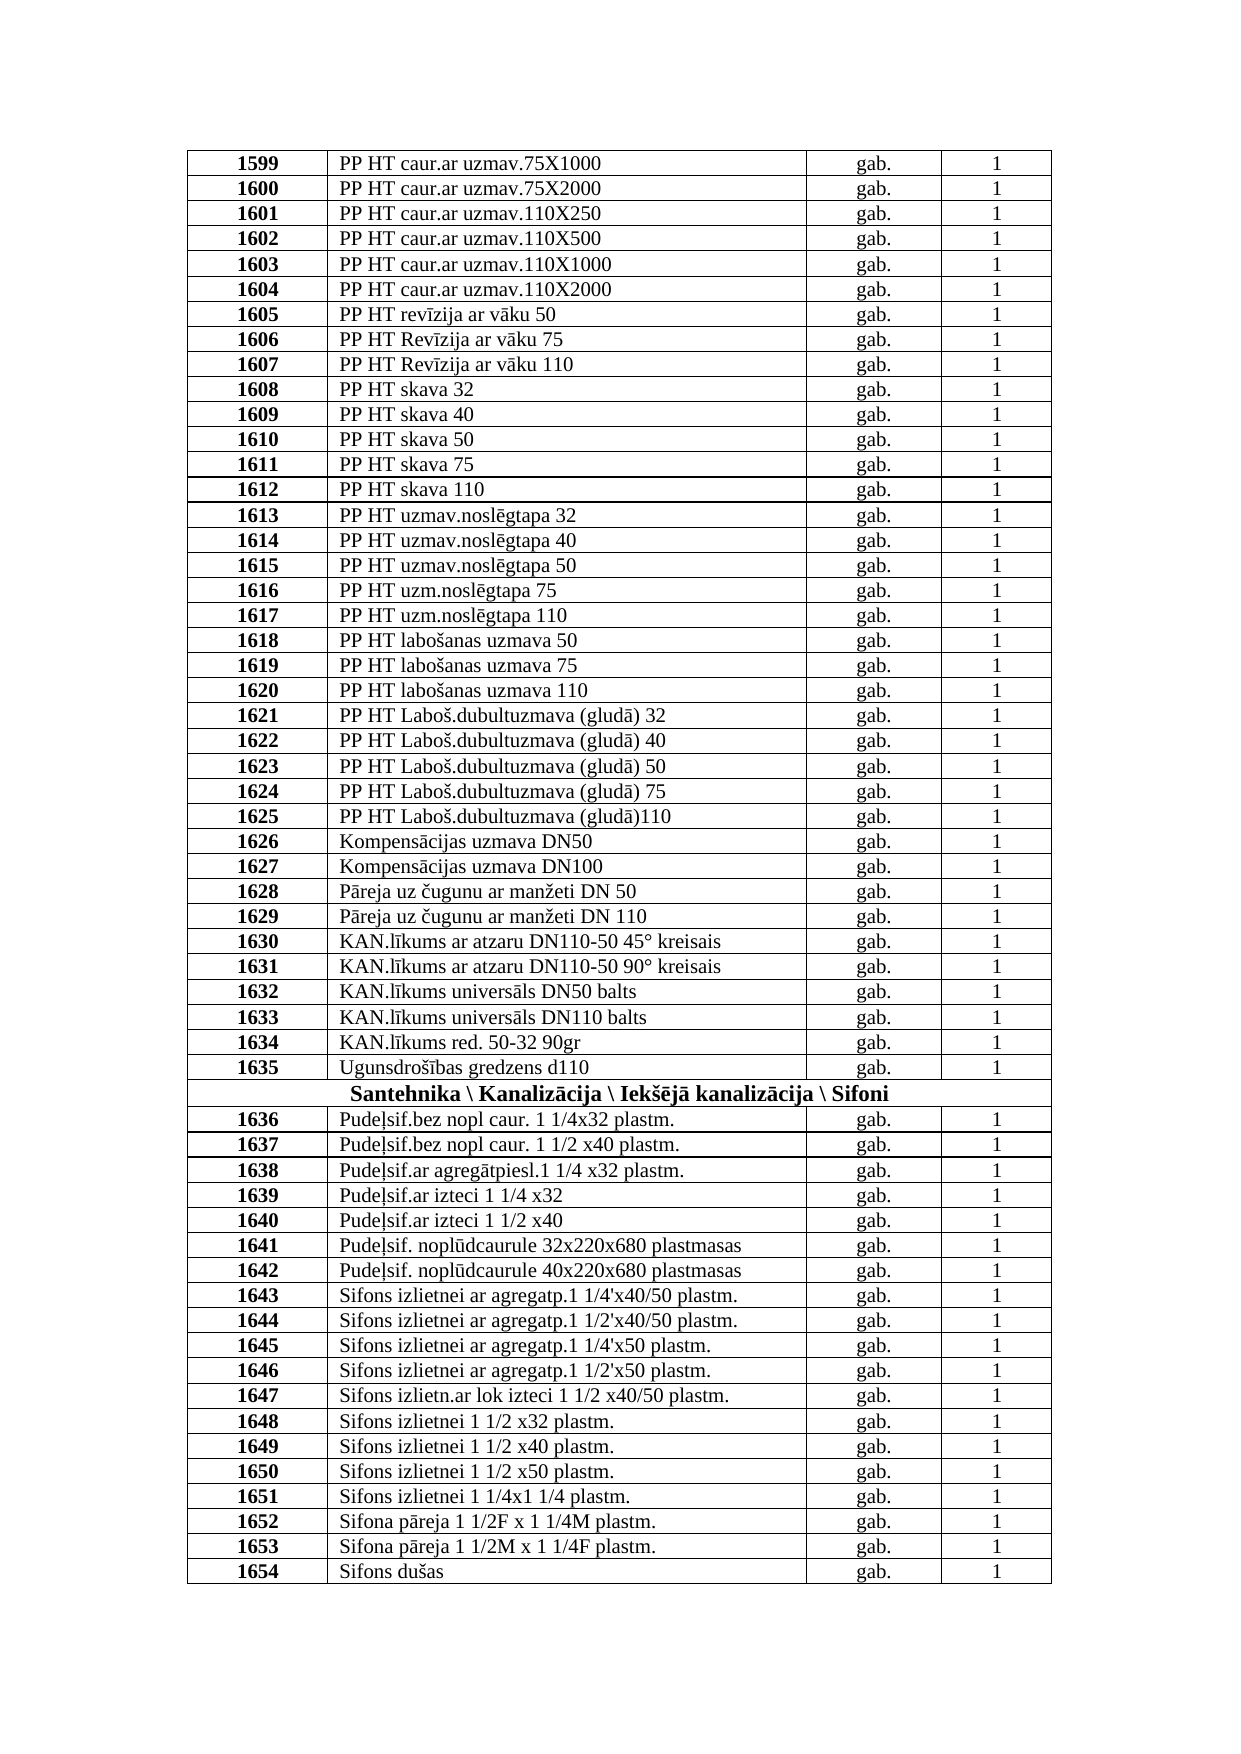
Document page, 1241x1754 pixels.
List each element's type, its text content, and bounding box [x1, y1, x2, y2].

table_cell gab. [807, 402, 941, 426]
table_cell gab. [807, 201, 941, 225]
table_cell PP HT uzmav.noslēgtapa 40 [328, 528, 806, 552]
table_cell Sifons dušas [328, 1559, 806, 1583]
table_cell 1 [942, 176, 1051, 200]
table_cell 1635 [188, 1055, 327, 1079]
table_cell Sifons izlietn.ar lok izteci 1 1/2 x40/50 plastm. [328, 1384, 806, 1407]
table_cell gab. [807, 1030, 941, 1054]
table_cell 1609 [188, 402, 327, 426]
table_cell 1607 [188, 352, 327, 376]
table_cell Pāreja uz čugunu ar manžeti DN 110 [328, 904, 806, 928]
table_cell PP HT uzmav.noslēgtapa 32 [328, 503, 806, 527]
table_cell 1 [942, 452, 1051, 476]
table_cell 1639 [188, 1183, 327, 1207]
table_cell gab. [807, 352, 941, 376]
table_cell 1 [942, 1459, 1051, 1483]
table_cell PP HT skava 40 [328, 402, 806, 426]
table_cell gab. [807, 327, 941, 351]
table_cell 1642 [188, 1258, 327, 1282]
table_cell Sifons izlietnei ar agregatp.1 1/2'x50 plastm. [328, 1358, 806, 1382]
table_cell 1 [942, 1133, 1051, 1156]
table_cell 1 [942, 427, 1051, 451]
table_cell 1637 [188, 1133, 327, 1156]
table_cell gab. [807, 1333, 941, 1357]
table_cell Sifons izlietnei 1 1/4x1 1/4 plastm. [328, 1484, 806, 1508]
table_cell gab. [807, 1308, 941, 1332]
table_cell 1640 [188, 1208, 327, 1232]
table_cell 1 [942, 1208, 1051, 1232]
table_cell gab. [807, 1509, 941, 1533]
table_cell 1 [942, 1509, 1051, 1533]
table_cell PP HT caur.ar uzmav.110X2000 [328, 277, 806, 301]
table_cell Kompensācijas uzmava DN100 [328, 854, 806, 878]
table_cell 1624 [188, 779, 327, 803]
table_cell Ugunsdrošības gredzens d110 [328, 1055, 806, 1079]
table_cell Pudeļsif.ar izteci 1 1/4 x32 [328, 1183, 806, 1207]
table_cell 1 [942, 678, 1051, 702]
table_cell gab. [807, 1358, 941, 1382]
table_cell gab. [807, 1005, 941, 1029]
table_cell gab. [807, 578, 941, 602]
table_cell gab. [807, 954, 941, 978]
table_cell 1 [942, 904, 1051, 928]
table_cell 1 [942, 804, 1051, 828]
table_cell gab. [807, 804, 941, 828]
table_cell 1643 [188, 1283, 327, 1307]
table_cell KAN.līkums ar atzaru DN110-50 90° kreisais [328, 954, 806, 978]
table_cell 1646 [188, 1358, 327, 1382]
table_cell 1 [942, 754, 1051, 778]
table_cell gab. [807, 226, 941, 250]
table_cell gab. [807, 377, 941, 401]
table_cell 1651 [188, 1484, 327, 1508]
table_cell 1634 [188, 1030, 327, 1054]
table_cell 1 [942, 603, 1051, 627]
table_cell gab. [807, 1258, 941, 1282]
table_cell PP HT skava 110 [328, 478, 806, 501]
table_cell PP HT Revīzija ar vāku 110 [328, 352, 806, 376]
table_cell 1 [942, 1308, 1051, 1332]
table_cell 1628 [188, 879, 327, 903]
table_cell gab. [807, 729, 941, 752]
table_cell 1621 [188, 703, 327, 727]
table_cell PP HT Laboš.dubultuzmava (gludā) 32 [328, 703, 806, 727]
table_cell Kompensācijas uzmava DN50 [328, 829, 806, 853]
table_cell 1633 [188, 1005, 327, 1029]
table_cell 1 [942, 1107, 1051, 1131]
table_cell Sifons izlietnei 1 1/2 x32 plastm. [328, 1409, 806, 1433]
table_cell 1 [942, 829, 1051, 853]
table_cell 1641 [188, 1233, 327, 1257]
table_cell Pāreja uz čugunu ar manžeti DN 50 [328, 879, 806, 903]
table_cell Santehnika \ Kanalizācija \ Iekšējā kanalizācija \ Sifoni [188, 1080, 1051, 1106]
table_cell 1654 [188, 1559, 327, 1583]
table_cell gab. [807, 528, 941, 552]
table_cell KAN.līkums universāls DN110 balts [328, 1005, 806, 1029]
table_cell PP HT uzmav.noslēgtapa 50 [328, 553, 806, 577]
table_cell 1610 [188, 427, 327, 451]
table_cell 1650 [188, 1459, 327, 1483]
table_cell Pudeļsif.bez nopl caur. 1 1/4x32 plastm. [328, 1107, 806, 1131]
table_cell Sifons izlietnei 1 1/2 x40 plastm. [328, 1434, 806, 1458]
table_cell gab. [807, 628, 941, 652]
table_cell 1631 [188, 954, 327, 978]
table_cell 1617 [188, 603, 327, 627]
table_cell gab. [807, 1283, 941, 1307]
table_cell Sifons izlietnei 1 1/2 x50 plastm. [328, 1459, 806, 1483]
table_cell Sifona pāreja 1 1/2M x 1 1/4F plastm. [328, 1534, 806, 1558]
table_cell PP HT skava 75 [328, 452, 806, 476]
table_cell 1625 [188, 804, 327, 828]
table_cell 1 [942, 854, 1051, 878]
table_cell 1 [942, 1183, 1051, 1207]
table_cell 1 [942, 352, 1051, 376]
table_cell 1644 [188, 1308, 327, 1332]
table_cell 1 [942, 478, 1051, 501]
table_cell 1603 [188, 251, 327, 276]
table_cell 1 [942, 528, 1051, 552]
table_cell 1626 [188, 829, 327, 853]
table_cell PP HT Laboš.dubultuzmava (gludā) 75 [328, 779, 806, 803]
table_cell 1630 [188, 929, 327, 953]
table_cell PP HT uzm.noslēgtapa 110 [328, 603, 806, 627]
table_cell 1629 [188, 904, 327, 928]
table_cell 1 [942, 1434, 1051, 1458]
table_cell PP HT skava 50 [328, 427, 806, 451]
table_cell KAN.līkums red. 50-32 90gr [328, 1030, 806, 1054]
table_cell 1 [942, 1333, 1051, 1357]
table_cell PP HT labošanas uzmava 110 [328, 678, 806, 702]
table_cell 1599 [188, 151, 327, 175]
table_cell 1 [942, 327, 1051, 351]
table_cell gab. [807, 1233, 941, 1257]
table_cell 1 [942, 277, 1051, 301]
table_cell 1622 [188, 729, 327, 752]
table_cell gab. [807, 980, 941, 1003]
table_cell 1616 [188, 578, 327, 602]
table_cell 1627 [188, 854, 327, 878]
table_cell gab. [807, 151, 941, 175]
table_cell 1 [942, 980, 1051, 1003]
table_cell gab. [807, 1133, 941, 1156]
table_cell gab. [807, 829, 941, 853]
table_cell 1 [942, 729, 1051, 752]
table_cell 1606 [188, 327, 327, 351]
table_cell 1 [942, 954, 1051, 978]
table_cell 1 [942, 653, 1051, 677]
table_cell gab. [807, 1055, 941, 1079]
table_cell gab. [807, 176, 941, 200]
table_cell 1611 [188, 452, 327, 476]
table_cell PP HT Revīzija ar vāku 75 [328, 327, 806, 351]
table_cell gab. [807, 779, 941, 803]
table_cell PP HT Laboš.dubultuzmava (gludā)110 [328, 804, 806, 828]
table_cell Pudeļsif.ar agregātpiesl.1 1/4 x32 plastm. [328, 1158, 806, 1182]
table_cell gab. [807, 1409, 941, 1433]
table_cell 1645 [188, 1333, 327, 1357]
table_cell 1652 [188, 1509, 327, 1533]
table_cell gab. [807, 929, 941, 953]
table_cell 1 [942, 628, 1051, 652]
table_cell 1632 [188, 980, 327, 1003]
table_cell Pudeļsif. noplūdcaurule 40x220x680 plastmasas [328, 1258, 806, 1282]
table_cell 1 [942, 1384, 1051, 1407]
table_cell 1649 [188, 1434, 327, 1458]
table_cell gab. [807, 427, 941, 451]
table_cell 1638 [188, 1158, 327, 1182]
table_cell 1612 [188, 478, 327, 501]
table_cell gab. [807, 703, 941, 727]
table_cell 1 [942, 1534, 1051, 1558]
table_cell gab. [807, 1559, 941, 1583]
table_cell 1 [942, 879, 1051, 903]
table_cell PP HT skava 32 [328, 377, 806, 401]
table_cell 1 [942, 1559, 1051, 1583]
table_cell 1623 [188, 754, 327, 778]
table_cell 1 [942, 1005, 1051, 1029]
table_cell 1605 [188, 302, 327, 326]
table_cell gab. [807, 553, 941, 577]
table_cell 1608 [188, 377, 327, 401]
table_cell gab. [807, 251, 941, 276]
table_cell 1 [942, 151, 1051, 175]
table_cell 1 [942, 1258, 1051, 1282]
table_cell PP HT Laboš.dubultuzmava (gludā) 40 [328, 729, 806, 752]
table_cell 1602 [188, 226, 327, 250]
table_cell gab. [807, 754, 941, 778]
table_cell 1600 [188, 176, 327, 200]
table_cell gab. [807, 478, 941, 501]
table_cell gab. [807, 904, 941, 928]
table_cell 1619 [188, 653, 327, 677]
table_cell 1 [942, 1409, 1051, 1433]
table_cell 1 [942, 1283, 1051, 1307]
table_cell PP HT labošanas uzmava 75 [328, 653, 806, 677]
table_cell Sifons izlietnei ar agregatp.1 1/4'x40/50 plastm. [328, 1283, 806, 1307]
table_cell 1 [942, 1055, 1051, 1079]
table_cell gab. [807, 678, 941, 702]
table_cell PP HT uzm.noslēgtapa 75 [328, 578, 806, 602]
table_cell PP HT caur.ar uzmav.110X1000 [328, 251, 806, 276]
table_cell gab. [807, 854, 941, 878]
table_cell PP HT caur.ar uzmav.75X1000 [328, 151, 806, 175]
table_cell Pudeļsif. noplūdcaurule 32x220x680 plastmasas [328, 1233, 806, 1257]
table_cell gab. [807, 1534, 941, 1558]
table_cell gab. [807, 1434, 941, 1458]
table_cell KAN.līkums ar atzaru DN110-50 45° kreisais [328, 929, 806, 953]
table_cell 1615 [188, 553, 327, 577]
table_cell gab. [807, 503, 941, 527]
table_cell Sifona pāreja 1 1/2F x 1 1/4M plastm. [328, 1509, 806, 1533]
table_cell 1 [942, 251, 1051, 276]
table_cell gab. [807, 1484, 941, 1508]
table_cell gab. [807, 1384, 941, 1407]
table_cell 1 [942, 1030, 1051, 1054]
table_cell 1 [942, 402, 1051, 426]
table_cell gab. [807, 1107, 941, 1131]
table_cell 1 [942, 1233, 1051, 1257]
table_cell 1 [942, 201, 1051, 225]
table_cell PP HT revīzija ar vāku 50 [328, 302, 806, 326]
table_cell 1 [942, 377, 1051, 401]
table_cell gab. [807, 1208, 941, 1232]
table_cell 1 [942, 1484, 1051, 1508]
table_cell PP HT caur.ar uzmav.110X500 [328, 226, 806, 250]
table_cell PP HT labošanas uzmava 50 [328, 628, 806, 652]
table_cell Sifons izlietnei ar agregatp.1 1/4'x50 plastm. [328, 1333, 806, 1357]
table_cell 1620 [188, 678, 327, 702]
table_cell KAN.līkums universāls DN50 balts [328, 980, 806, 1003]
table_cell Sifons izlietnei ar agregatp.1 1/2'x40/50 plastm. [328, 1308, 806, 1332]
table_cell Pudeļsif.ar izteci 1 1/2 x40 [328, 1208, 806, 1232]
table_cell gab. [807, 1183, 941, 1207]
table_cell 1636 [188, 1107, 327, 1131]
table_cell 1 [942, 226, 1051, 250]
table_cell gab. [807, 603, 941, 627]
table_cell gab. [807, 1459, 941, 1483]
table_cell 1 [942, 1358, 1051, 1382]
table_cell 1 [942, 503, 1051, 527]
table_cell gab. [807, 277, 941, 301]
table_cell Pudeļsif.bez nopl caur. 1 1/2 x40 plastm. [328, 1133, 806, 1156]
table_cell 1618 [188, 628, 327, 652]
table_cell PP HT caur.ar uzmav.110X250 [328, 201, 806, 225]
table_cell 1 [942, 302, 1051, 326]
table_cell 1 [942, 703, 1051, 727]
table_cell 1613 [188, 503, 327, 527]
table_cell 1 [942, 779, 1051, 803]
table_cell 1601 [188, 201, 327, 225]
table_cell 1653 [188, 1534, 327, 1558]
table_cell 1647 [188, 1384, 327, 1407]
table_cell gab. [807, 302, 941, 326]
table_cell PP HT caur.ar uzmav.75X2000 [328, 176, 806, 200]
table_cell 1614 [188, 528, 327, 552]
table_cell 1604 [188, 277, 327, 301]
table_cell gab. [807, 1158, 941, 1182]
table_cell 1648 [188, 1409, 327, 1433]
table_cell gab. [807, 879, 941, 903]
table_cell gab. [807, 653, 941, 677]
table_cell gab. [807, 452, 941, 476]
table_cell 1 [942, 1158, 1051, 1182]
table_cell 1 [942, 929, 1051, 953]
table_cell 1 [942, 578, 1051, 602]
table_cell 1 [942, 553, 1051, 577]
table_cell PP HT Laboš.dubultuzmava (gludā) 50 [328, 754, 806, 778]
